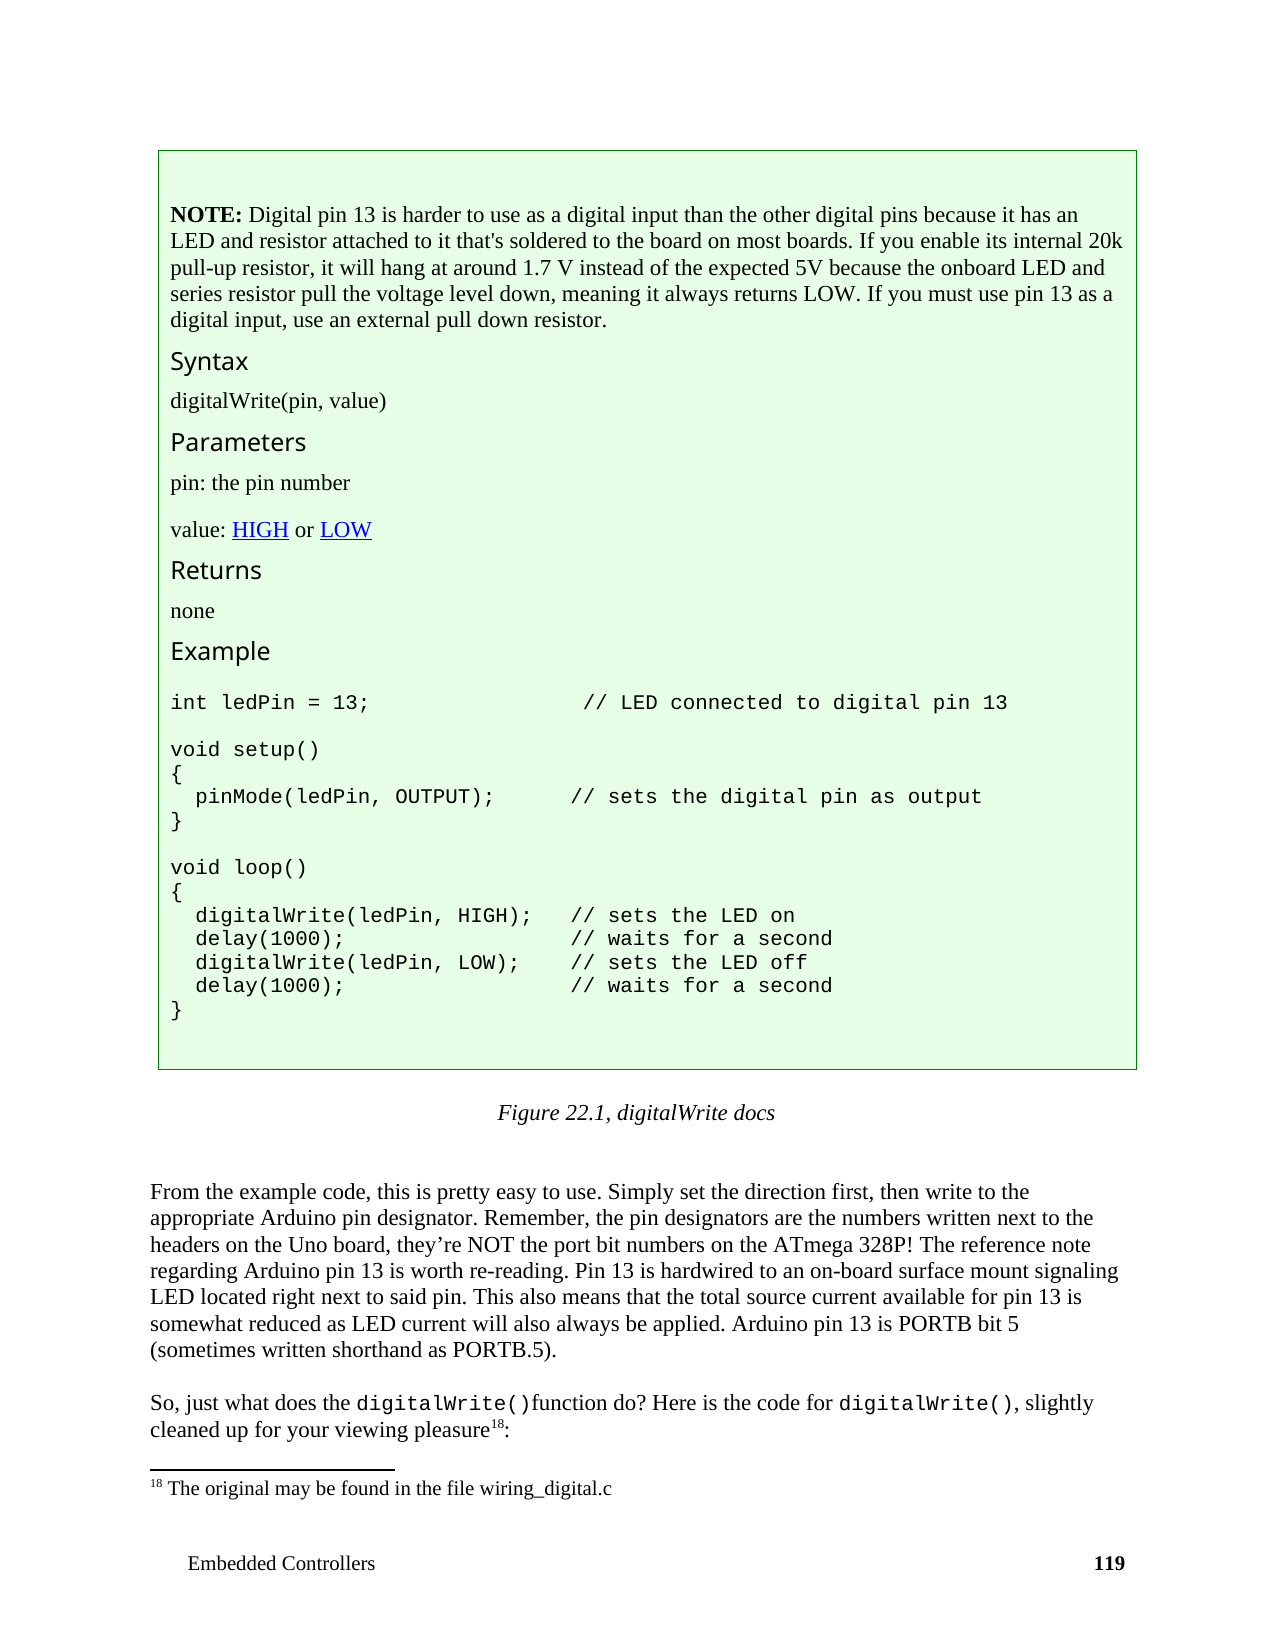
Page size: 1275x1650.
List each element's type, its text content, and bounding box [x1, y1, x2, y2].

table_header NOTE: Digital pin 13 is harder to use as a digital input than the other digital pins because it has an LED and resistor attached to it that's soldered to the board on most boards. If you enable its internal 20k pull-up resistor, it will hang at around 1.7 V instead of the expected 5V because the onboard LED and series resistor pull the voltage level down, meaning it always returns LOW. If you must use pin 13 as a digital input, use an external pull down resistor. Syntax digitalWrite(pin, value) Parameters pin: the pin number value: HIGH or LOW Returns none Example int ledPin = 13; // LED connected to digital pin 13 void setup() { pinMode(ledPin, OUTPUT); // sets the digital pin as output } void loop() { digitalWrite(ledPin, HIGH); // sets the LED on delay(1000); // waits for a second digitalWrite(ledPin, LOW); // sets the LED off delay(1000); // waits for a second } [159, 151, 1136, 1069]
text Figure 22.1, digitalWrite docs [150, 1099, 1125, 1125]
text So, just what does the digitalWrite()function do? Here is the code for digitalWrite(), slightly cleaned up for your viewing pleasure: [150, 1389, 1125, 1443]
text From the example code, this is pretty easy to use. Simply set the direction first, then write to the appropriate Arduino pin designator. Remember, the pin designators are the numbers written next to the headers on the Uno board, they’re NOT the port bit numbers on the ATmega 328P! The reference note regarding Arduino pin 13 is worth re-reading. Pin 13 is hardwired to an on-board surface mount signaling LED located right next to said pin. This also means that the total source current available for pin 13 is somewhat reduced as LED current will also always be applied. Arduino pin 13 is PORTB bit 5 (sometimes written shorthand as PORTB.5). [150, 1178, 1125, 1362]
text The original may be found in the file wiring_digital.c [150, 1476, 1125, 1500]
